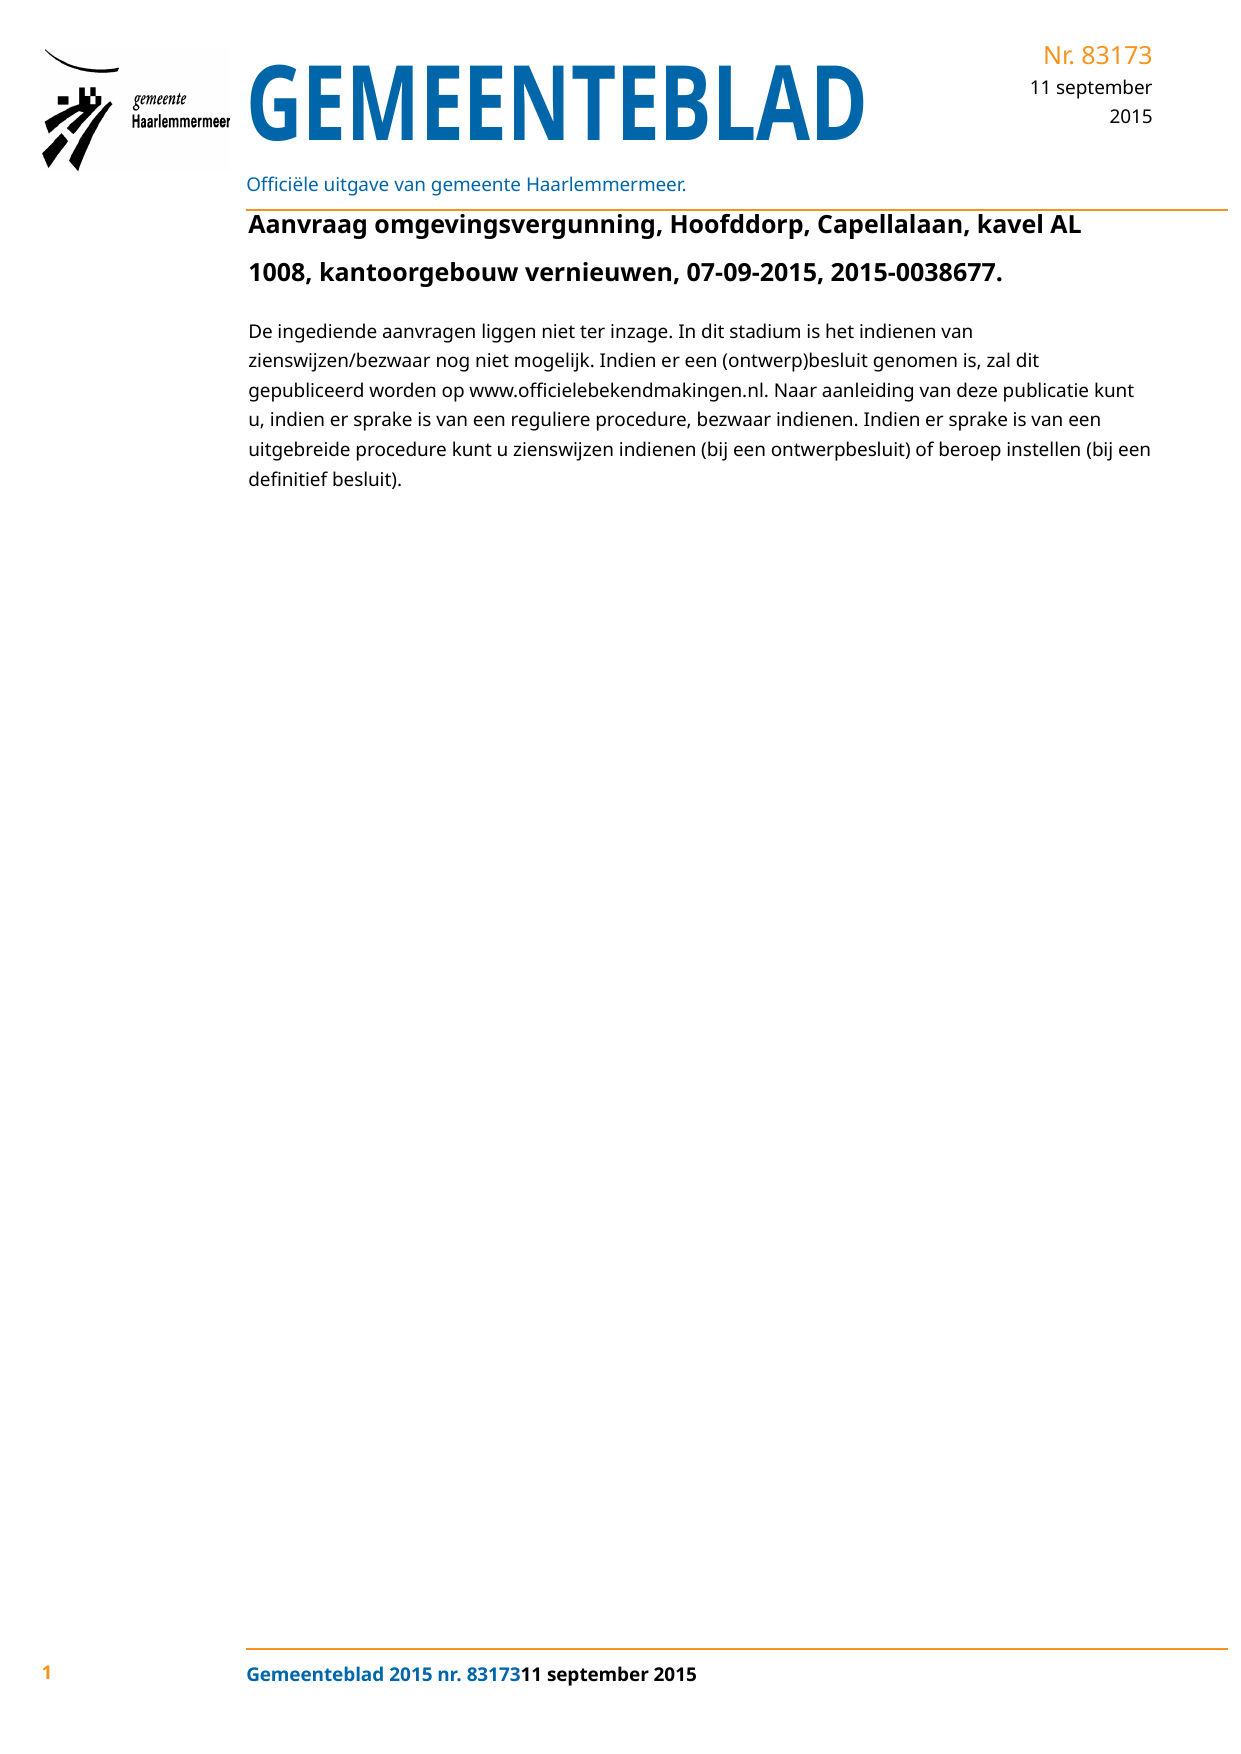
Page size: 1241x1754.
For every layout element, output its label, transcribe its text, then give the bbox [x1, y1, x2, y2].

picture [41, 47, 231, 172]
text Aanvraag omgevingsvergunning, Hoofddorp, Capellalaan, kavel AL 1008, kantoorgebouw vernieuwen, 07-09-2015, 2015-0038677. [248, 211, 1152, 288]
text De ingediende aanvragen liggen niet ter inzage. In dit stadium is het indienen van zienswijzen/bezwaar nog niet mogelijk. Indien er een (ontwerp)besluit genomen is, zal dit gepubliceerd worden op www.officielebekendmakingen.nl. Naar aanleiding van deze publicatie kunt u, indien er sprake is van een reguliere procedure, bezwaar indienen. Indien er sprake is van een uitgebreide procedure kunt u zienswijzen indienen (bij een ontwerpbesluit) of beroep instellen (bij een definitief besluit). [248, 318, 1152, 492]
